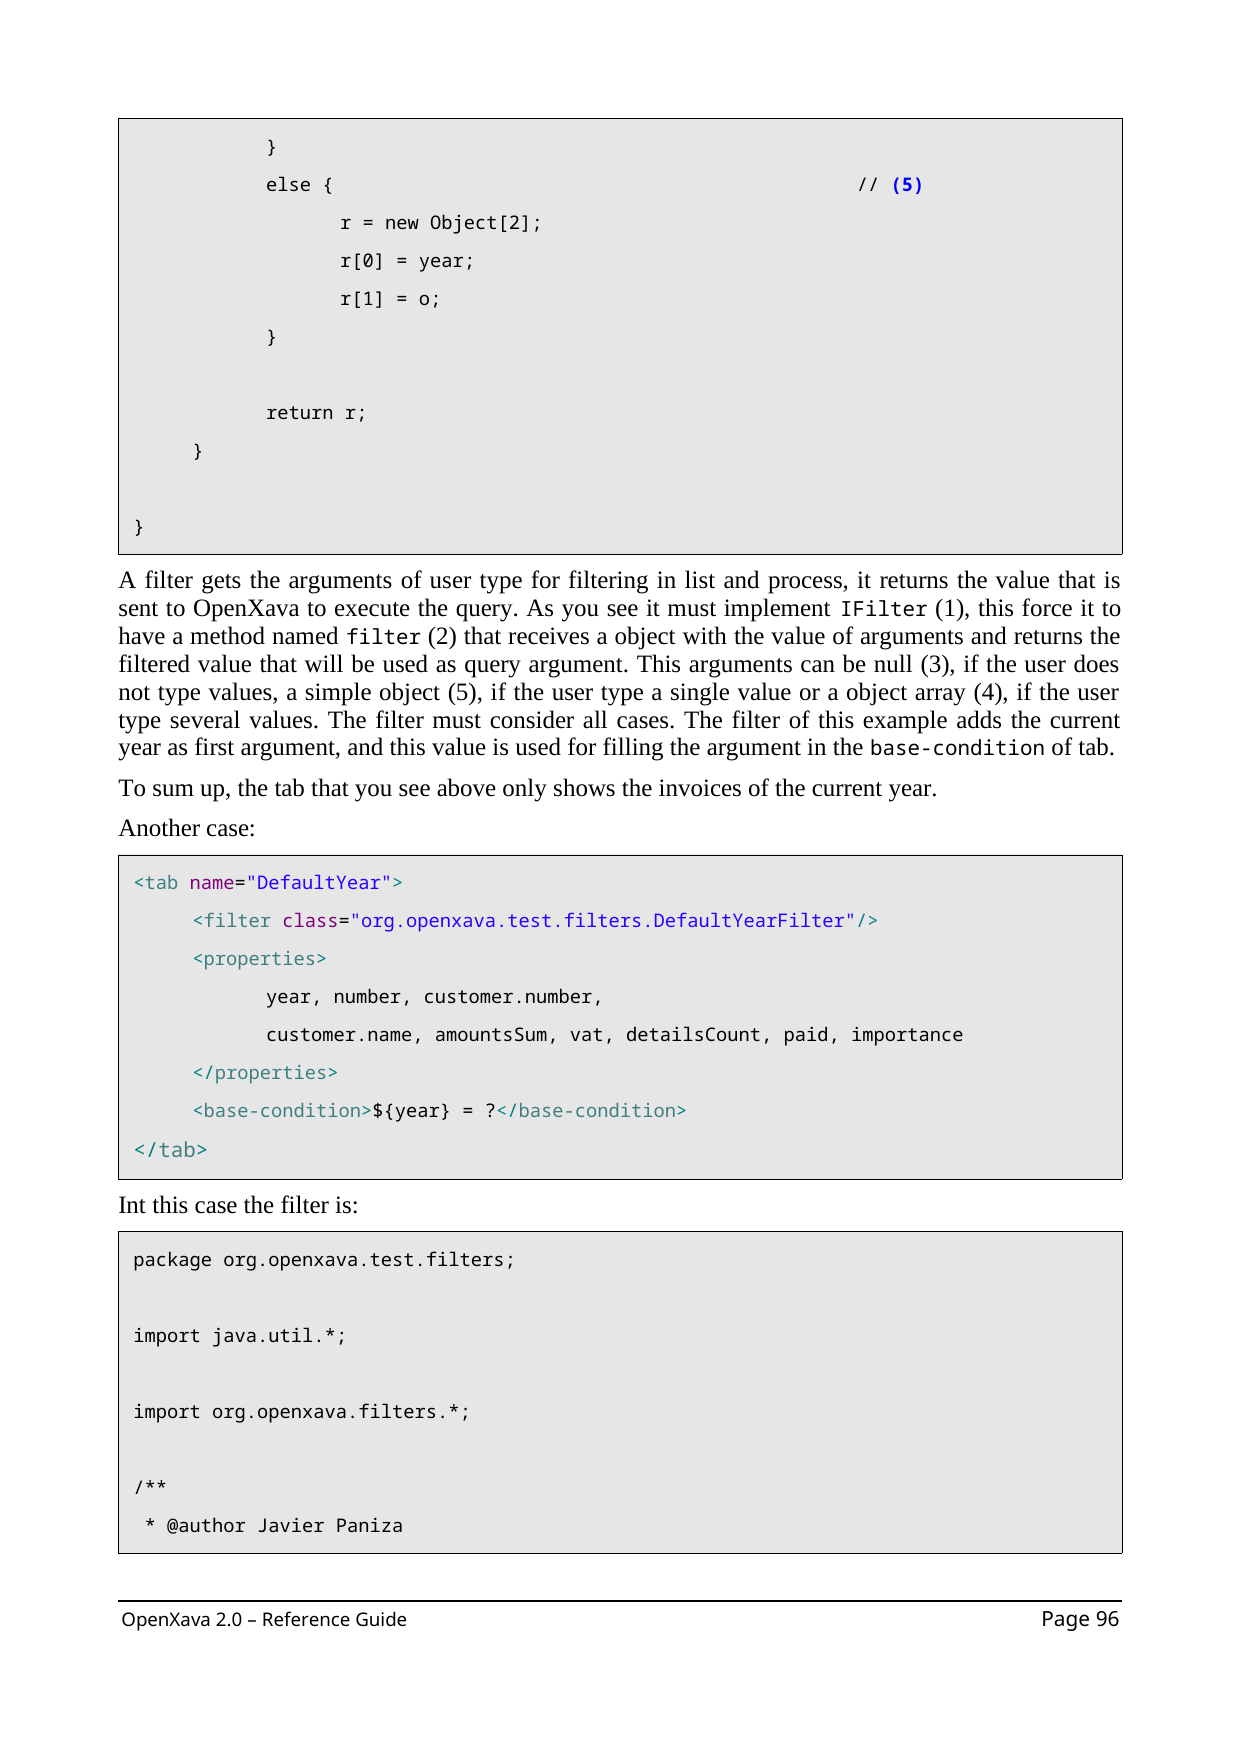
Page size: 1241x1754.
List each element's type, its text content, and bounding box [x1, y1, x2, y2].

text import java.util.*; [119, 1307, 1122, 1346]
text r = new Object[2]; [119, 194, 1122, 232]
text import org.openxava.filters.*; [119, 1383, 1122, 1422]
text } [119, 119, 1122, 156]
text * @author Javier Paniza [119, 1498, 1122, 1553]
text A filter gets the arguments of user type for filtering in list and process, it returns the value that is sent to OpenXava to execute the query. As you see it must implement IFilter (1), this force it to have a method named filter (2) that receives a object with the value of arguments and returns the filtered value that will be used as query argument. This arguments can be null (3), if the user does not type values, a simple object (5), if the user type a single value or a object array (4), if the user type several values. The filter must consider all cases. The filter of this example adds the current year as first argument, and this value is used for filling the argument in the base-condition of tab. [118, 566, 1122, 762]
text Int this case the filter is: [118, 1191, 1122, 1219]
text r[1] = o; [119, 270, 1122, 308]
text </properties> [119, 1045, 1122, 1083]
text Another case: [118, 814, 1122, 842]
text <properties> [119, 931, 1122, 969]
text else { // (5) [119, 156, 1122, 194]
text r[0] = year; [119, 232, 1122, 270]
text /** [119, 1459, 1122, 1498]
text year, number, customer.number, [119, 969, 1122, 1007]
text } [119, 498, 1122, 554]
text } [119, 422, 1122, 460]
text To sum up, the tab that you see above only shows the invoices of the current year. [118, 774, 1122, 802]
text <tab name="DefaultYear"> [119, 856, 1122, 893]
text <base-condition>${year} = ?</base-condition> [119, 1083, 1122, 1121]
text <filter class="org.openxava.test.filters.DefaultYearFilter"/> [119, 893, 1122, 931]
text return r; [119, 384, 1122, 422]
text </tab> [119, 1121, 1122, 1179]
text package org.openxava.test.filters; [119, 1232, 1122, 1269]
text customer.name, amountsSum, vat, detailsCount, paid, importance [119, 1007, 1122, 1045]
text } [119, 308, 1122, 346]
